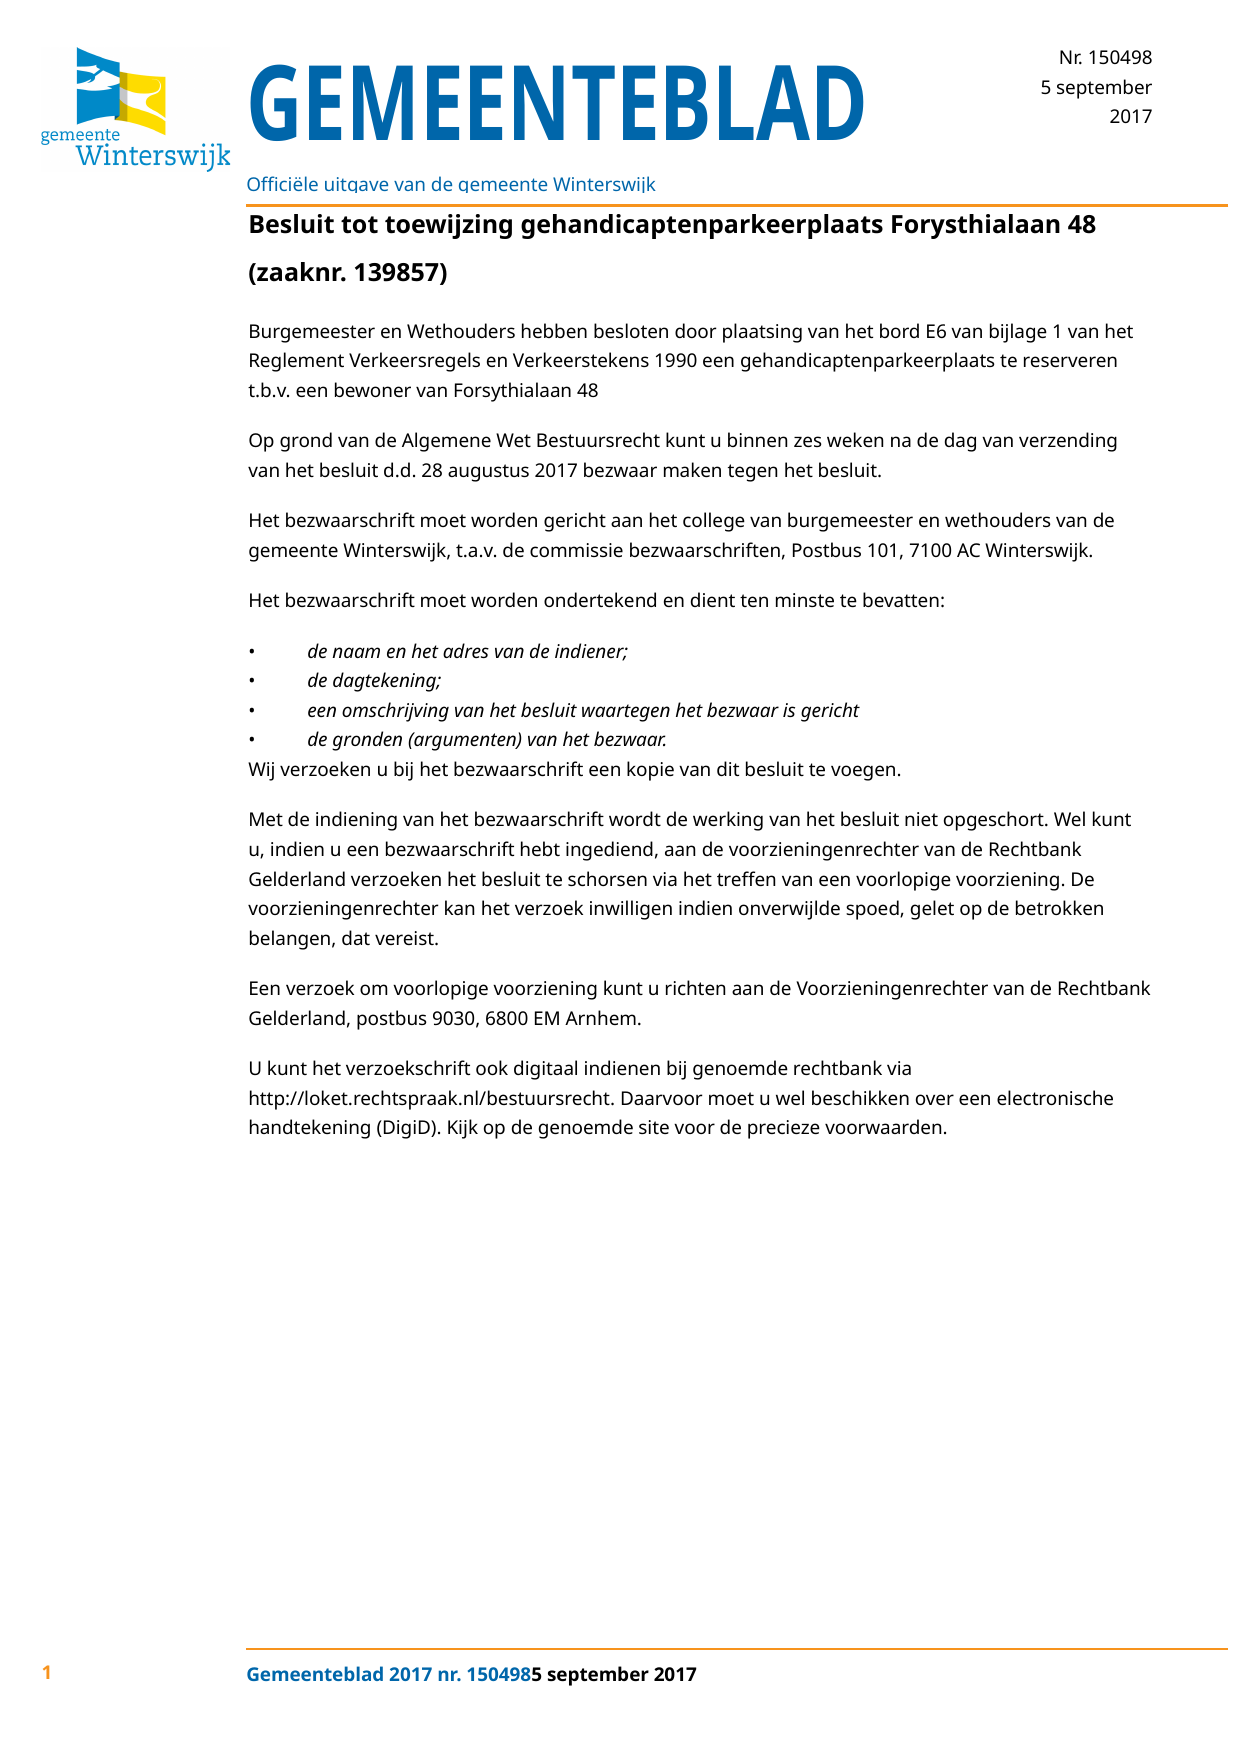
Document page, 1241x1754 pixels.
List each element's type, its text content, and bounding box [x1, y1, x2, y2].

text Wij verzoeken u bij het bezwaarschrift een kopie van dit besluit te voegen. [248, 756, 1152, 782]
text U kunt het verzoekschrift ook digitaal indienen bij genoemde rechtbank via http://loket.rechtspraak.nl/bestuursrecht. Daarvoor moet u wel beschikken over een electronische handtekening (DigiD). Kijk op de genoemde site voor de precieze voorwaarden. [248, 1055, 1152, 1140]
list de dagtekening; [248, 667, 1152, 693]
text Een verzoek om voorlopige voorziening kunt u richten aan de Voorzieningenrechter van de Rechtbank Gelderland, postbus 9030, 6800 EM Arnhem. [248, 975, 1152, 1031]
text Het bezwaarschrift moet worden gericht aan het college van burgemeester en wethouders van de gemeente Winterswijk, t.a.v. de commissie bezwaarschriften, Postbus 101, 7100 AC Winterswijk. [248, 507, 1152, 563]
text Het bezwaarschrift moet worden ondertekend en dient ten minste te bevatten: [248, 587, 1152, 613]
text Besluit tot toewijzing gehandicaptenparkeerplaats Forysthialaan 48 (zaaknr. 139857) [248, 207, 1152, 288]
text Burgemeester en Wethouders hebben besloten door plaatsing van het bord E6 van bijlage 1 van het Reglement Verkeersregels en Verkeerstekens 1990 een gehandicaptenparkeerplaats te reserveren t.b.v. een bewoner van Forsythialaan 48 [248, 318, 1152, 403]
picture [41, 47, 231, 172]
list de gronden (argumenten) van het bezwaar. [248, 727, 1152, 752]
list de naam en het adres van de indiener; [248, 638, 1152, 664]
text Op grond van de Algemene Wet Bestuursrecht kunt u binnen zes weken na de dag van verzending van het besluit d.d. 28 augustus 2017 bezwaar maken tegen het besluit. [248, 427, 1152, 483]
picture [225, 153, 231, 162]
list een omschrijving van het besluit waartegen het bezwaar is gericht [248, 697, 1152, 723]
text Met de indiening van het bezwaarschrift wordt de werking van het besluit niet opgeschort. Wel kunt u, indien u een bezwaarschrift hebt ingediend, aan de voorzieningenrechter van de Rechtbank Gelderland verzoeken het besluit te schorsen via het treffen van een voorlopige voorziening. De voorzieningenrechter kan het verzoek inwilligen indien onverwijlde spoed, gelet op de betrokken belangen, dat vereist. [248, 807, 1152, 951]
